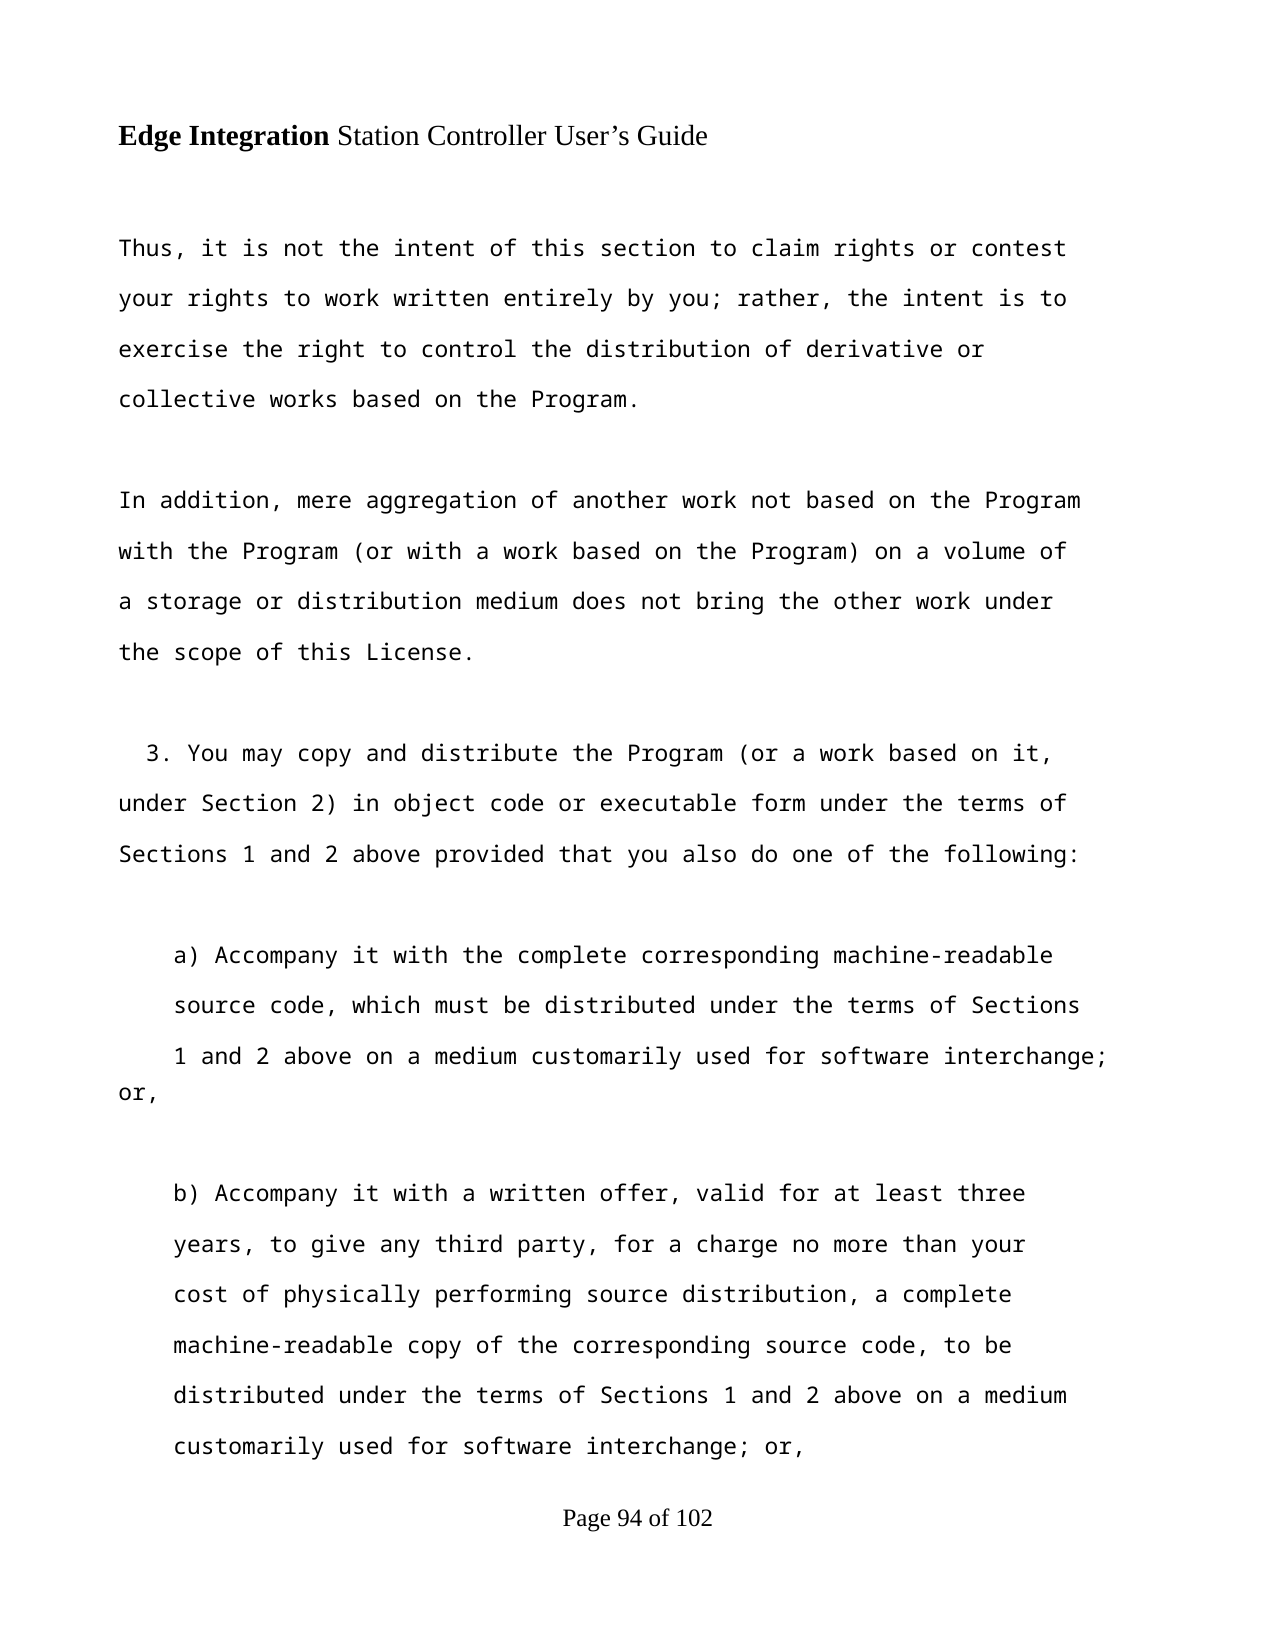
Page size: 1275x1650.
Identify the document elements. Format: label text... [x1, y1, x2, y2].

text source code, which must be distributed under the terms of Sections [118, 989, 1157, 1021]
text a storage or distribution medium does not bring the other work under [118, 585, 1157, 617]
text your rights to work written entirely by you; rather, the intent is to [118, 282, 1157, 313]
text under Section 2) in object code or executable form under the terms of [118, 787, 1157, 819]
text cost of physically performing source distribution, a complete [118, 1278, 1157, 1309]
text b) Accompany it with a written offer, valid for at least three [118, 1177, 1157, 1208]
text the scope of this License. [118, 636, 1157, 667]
text customarily used for software interchange; or, [118, 1429, 1157, 1461]
text In addition, mere aggregation of another work not based on the Program [118, 484, 1157, 516]
text with the Program (or with a work based on the Program) on a volume of [118, 535, 1157, 566]
text 3. You may copy and distribute the Program (or a work based on it, [118, 737, 1157, 768]
text Sections 1 and 2 above provided that you also do one of the following: [118, 838, 1157, 869]
text a) Accompany it with the complete corresponding machine-readable [118, 939, 1157, 970]
text machine-readable copy of the corresponding source code, to be [118, 1328, 1157, 1360]
text exercise the right to control the distribution of derivative or [118, 333, 1157, 364]
text Thus, it is not the intent of this section to claim rights or contest [118, 232, 1157, 263]
text years, to give any third party, for a charge no more than your [118, 1227, 1157, 1259]
text 1 and 2 above on a medium customarily used for software interchange; or, [118, 1040, 1157, 1107]
text distributed under the terms of Sections 1 and 2 above on a medium [118, 1379, 1157, 1410]
text collective works based on the Program. [118, 383, 1157, 414]
